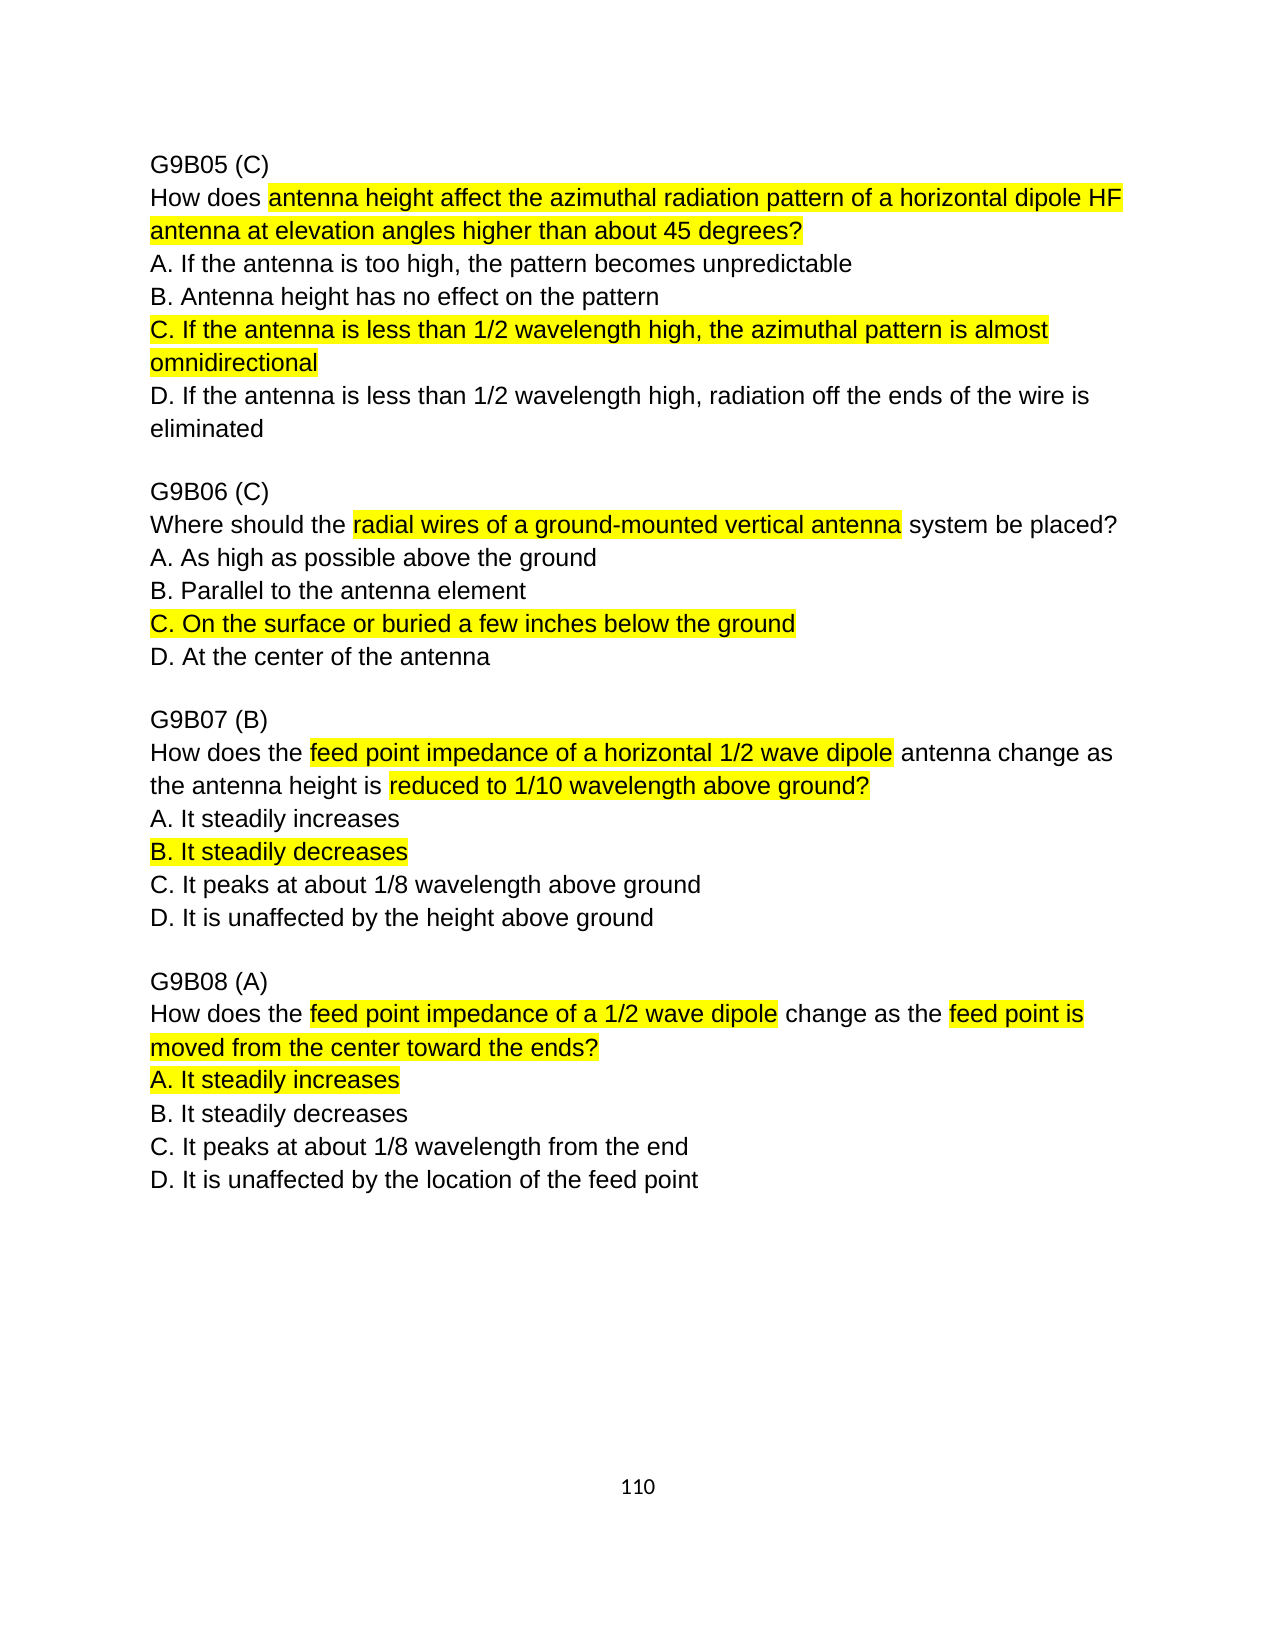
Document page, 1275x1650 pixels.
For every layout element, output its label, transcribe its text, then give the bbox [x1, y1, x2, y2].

text G9B06 (C) Where should the radial wires of a ground-mounted vertical antenna system be placed? A. As high as possible above the ground B. Parallel to the antenna element C. On the surface or buried a few inches below the ground D. At the center of the antenna [150, 477, 1125, 671]
text G9B05 (C) How does antenna height affect the azimuthal radiation pattern of a horizontal dipole HF antenna at elevation angles higher than about 45 degrees? A. If the antenna is too high, the pattern becomes unpredictable B. Antenna height has no effect on the pattern C. If the antenna is less than 1/2 wavelength high, the azimuthal pattern is almost omnidirectional D. If the antenna is less than 1/2 wavelength high, radiation off the ends of the wire is eliminated [150, 150, 1125, 443]
text G9B07 (B) How does the feed point impedance of a horizontal 1/2 wave dipole antenna change as the antenna height is reduced to 1/10 wavelength above ground? A. It steadily increases B. It steadily decreases C. It peaks at about 1/8 wavelength above ground D. It is unaffected by the height above ground [150, 705, 1125, 932]
text G9B08 (A) How does the feed point impedance of a 1/2 wave dipole change as the feed point is moved from the center toward the ends? A. It steadily increases B. It steadily decreases C. It peaks at about 1/8 wavelength from the end D. It is unaffected by the location of the feed point [150, 966, 1125, 1193]
